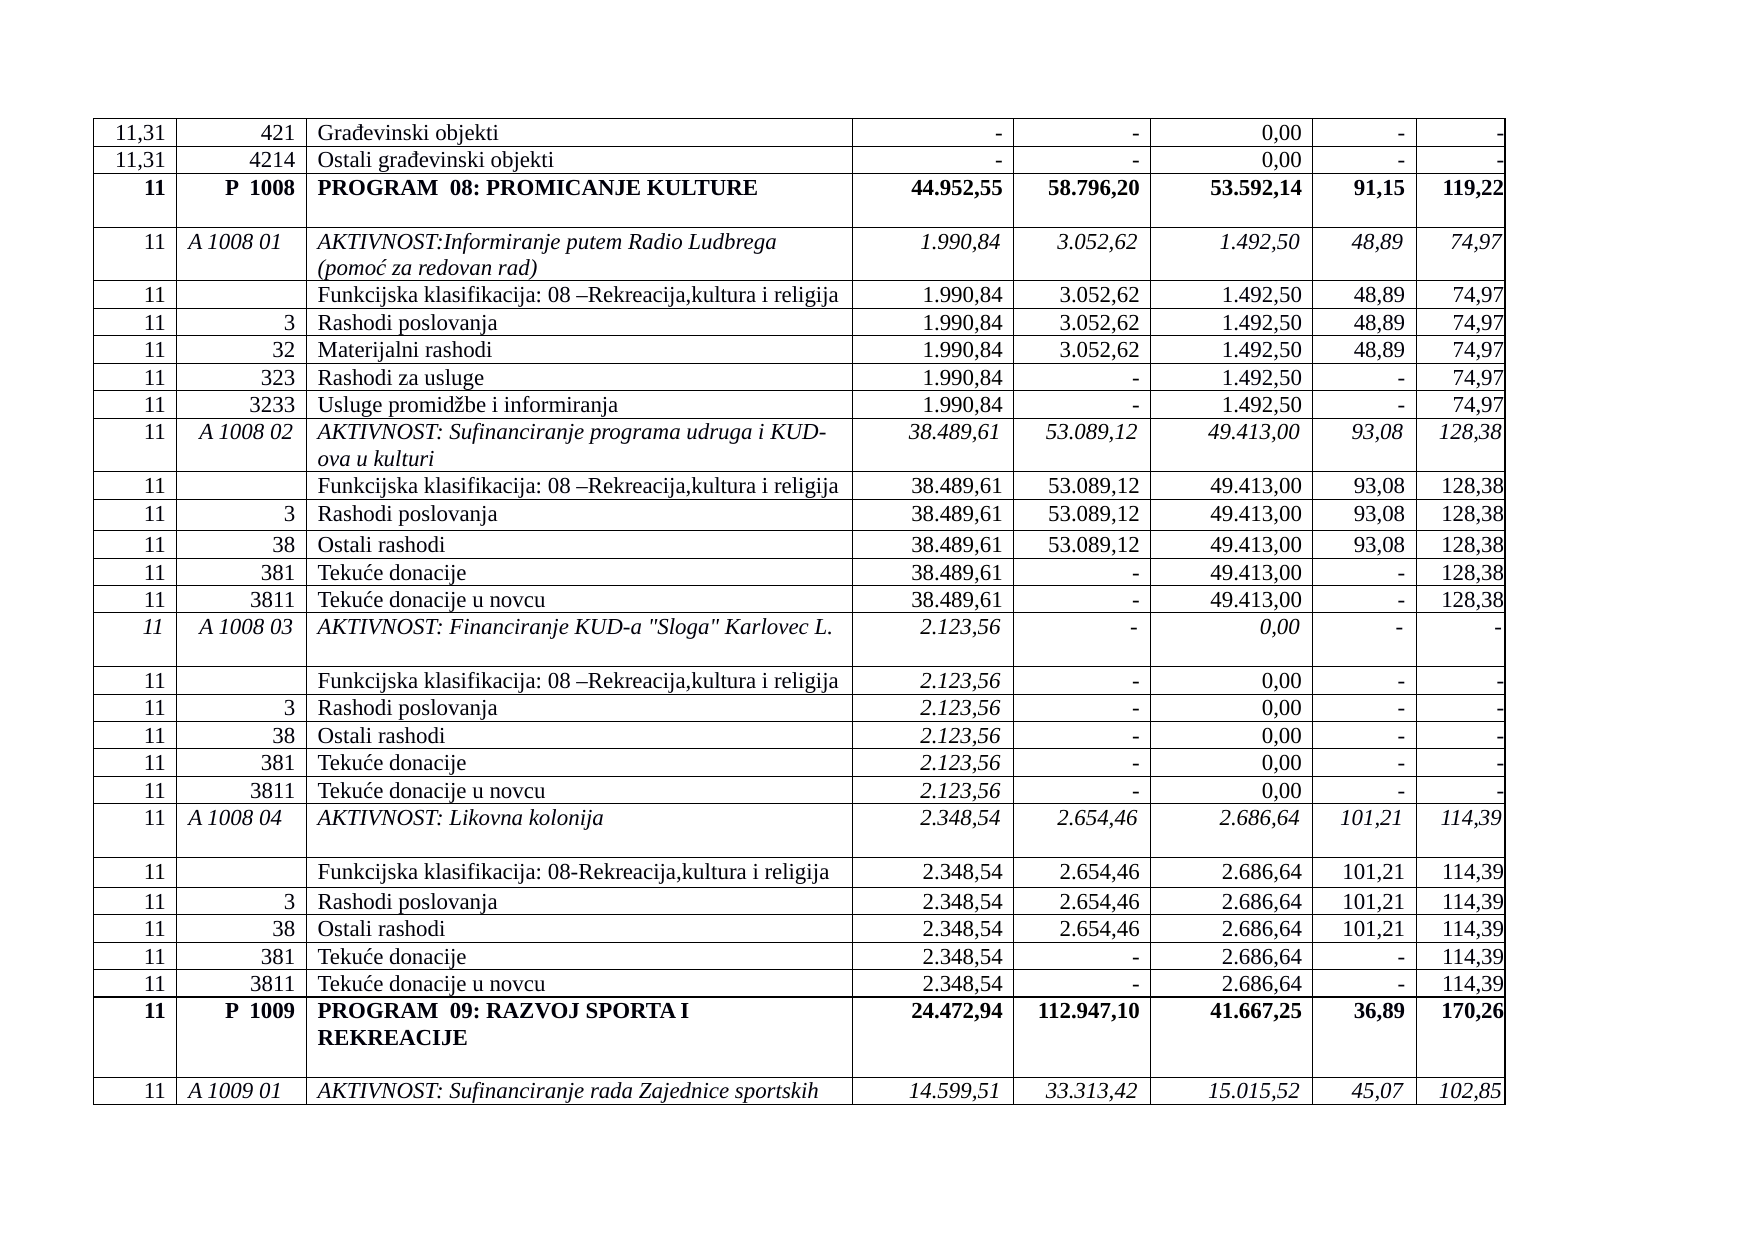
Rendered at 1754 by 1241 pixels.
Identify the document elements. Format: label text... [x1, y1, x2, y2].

table_cell 11 [94, 531, 176, 557]
table_cell 170,26 [1417, 998, 1504, 1077]
table_cell - [1313, 667, 1416, 693]
table_cell P 1008 [177, 174, 306, 227]
table_cell 48,89 [1313, 309, 1416, 335]
table_cell 1.492,50 [1151, 364, 1312, 390]
table_cell 11 [94, 559, 176, 585]
table_cell 11 [94, 722, 176, 748]
table_cell 11 [94, 804, 176, 857]
table_cell - [1417, 119, 1504, 146]
table_cell 38 [177, 531, 306, 557]
table_cell 74,97 [1417, 336, 1504, 363]
table_cell 48,89 [1313, 228, 1416, 280]
table_cell 14.599,51 [853, 1078, 1013, 1104]
table_cell - [1313, 722, 1416, 748]
table_cell - [1313, 695, 1416, 721]
table_cell 2.348,54 [853, 970, 1013, 996]
table_cell 91,15 [1313, 174, 1416, 227]
table_cell - [853, 147, 1013, 173]
table_cell 2.123,56 [853, 695, 1013, 721]
table_cell [177, 281, 306, 308]
table_cell 41.667,25 [1151, 998, 1312, 1077]
table_cell 128,38 [1417, 586, 1504, 612]
table_cell 2.654,46 [1014, 804, 1150, 857]
table_cell - [1417, 147, 1504, 173]
table_cell 24.472,94 [853, 998, 1013, 1077]
table_cell - [1014, 749, 1150, 776]
table_cell A 1008 01 [177, 228, 306, 280]
table_cell 0,00 [1151, 667, 1312, 693]
table_cell - [1014, 391, 1150, 417]
table_cell 421 [177, 119, 306, 146]
table_cell 11 [94, 613, 176, 666]
table_cell 48,89 [1313, 281, 1416, 308]
table_cell 53.089,12 [1014, 500, 1150, 530]
table_cell 3.052,62 [1014, 336, 1150, 363]
table_cell 3233 [177, 391, 306, 417]
table_cell 49.413,00 [1151, 586, 1312, 612]
table_cell 114,39 [1417, 970, 1504, 996]
table_cell 2.123,56 [853, 613, 1013, 666]
table_cell 38 [177, 722, 306, 748]
table_cell 11 [94, 695, 176, 721]
table_cell 11 [94, 749, 176, 776]
table_cell Rashodi poslovanja [307, 309, 852, 335]
table_cell 15.015,52 [1151, 1078, 1312, 1104]
table_cell 11 [94, 281, 176, 308]
table_cell 1.990,84 [853, 309, 1013, 335]
table_cell Funkcijska klasifikacija: 08 –Rekreacija,kultura i religija [307, 667, 852, 693]
table_cell 38.489,61 [853, 559, 1013, 585]
table_cell A 1008 02 [177, 419, 306, 471]
table_cell Usluge promidžbe i informiranja [307, 391, 852, 417]
table_cell 74,97 [1417, 391, 1504, 417]
table_cell - [1417, 749, 1504, 776]
table_cell - [1014, 364, 1150, 390]
table_cell 2.686,64 [1151, 970, 1312, 996]
table_cell 128,38 [1417, 531, 1504, 557]
table_cell 381 [177, 749, 306, 776]
table_cell 74,97 [1417, 364, 1504, 390]
table_cell - [1313, 559, 1416, 585]
table_cell 49.413,00 [1151, 419, 1312, 471]
table_cell - [1417, 722, 1504, 748]
table_cell 53.089,12 [1014, 419, 1150, 471]
table_cell - [1014, 147, 1150, 173]
table_cell 11 [94, 888, 176, 914]
table_cell 1.492,50 [1151, 281, 1312, 308]
table_cell 38.489,61 [853, 472, 1013, 498]
table_cell Ostali rashodi [307, 531, 852, 557]
table_cell 2.686,64 [1151, 804, 1312, 857]
table_cell 44.952,55 [853, 174, 1013, 227]
table_cell [177, 472, 306, 498]
table_cell 74,97 [1417, 309, 1504, 335]
table_cell 93,08 [1313, 500, 1416, 530]
table_cell 11 [94, 472, 176, 498]
table_cell 4214 [177, 147, 306, 173]
table_cell 2.654,46 [1014, 858, 1150, 887]
table_cell 11 [94, 943, 176, 969]
table_cell 38.489,61 [853, 419, 1013, 471]
table_cell 2.123,56 [853, 722, 1013, 748]
table_cell 1.990,84 [853, 336, 1013, 363]
table_cell 3.052,62 [1014, 281, 1150, 308]
table_cell 93,08 [1313, 531, 1416, 557]
table_cell 3 [177, 888, 306, 914]
table_cell 36,89 [1313, 998, 1416, 1077]
table_cell Ostali rashodi [307, 722, 852, 748]
table_cell 2.686,64 [1151, 858, 1312, 887]
table_cell - [1313, 586, 1416, 612]
table_cell 0,00 [1151, 613, 1312, 666]
table_cell Funkcijska klasifikacija: 08 –Rekreacija,kultura i religija [307, 472, 852, 498]
table_cell Materijalni rashodi [307, 336, 852, 363]
table_cell - [1313, 147, 1416, 173]
table_cell 33.313,42 [1014, 1078, 1150, 1104]
table_cell Rashodi poslovanja [307, 695, 852, 721]
table_cell AKTIVNOST: Sufinanciranje programa udruga i KUD-ova u kulturi [307, 419, 852, 471]
table_cell 101,21 [1313, 858, 1416, 887]
table_cell - [1014, 559, 1150, 585]
table_cell 1.492,50 [1151, 228, 1312, 280]
table_cell 3811 [177, 970, 306, 996]
table_cell - [853, 119, 1013, 146]
table_cell Ostali građevinski objekti [307, 147, 852, 173]
table_cell Tekuće donacije u novcu [307, 586, 852, 612]
table_cell Tekuće donacije [307, 749, 852, 776]
table_cell 381 [177, 943, 306, 969]
table_cell [177, 667, 306, 693]
table_cell - [1014, 722, 1150, 748]
table_cell - [1014, 667, 1150, 693]
table_cell 2.123,56 [853, 777, 1013, 803]
table_cell 101,21 [1313, 915, 1416, 942]
table_cell 128,38 [1417, 559, 1504, 585]
table_cell 3811 [177, 586, 306, 612]
table_cell PROGRAM 08: PROMICANJE KULTURE [307, 174, 852, 227]
table_cell 11 [94, 174, 176, 227]
table_cell 38.489,61 [853, 586, 1013, 612]
table_cell 2.348,54 [853, 888, 1013, 914]
table_cell 32 [177, 336, 306, 363]
table_cell 11 [94, 364, 176, 390]
table_cell 114,39 [1417, 888, 1504, 914]
table_cell 49.413,00 [1151, 559, 1312, 585]
table_cell 45,07 [1313, 1078, 1416, 1104]
table_cell 53.089,12 [1014, 531, 1150, 557]
table_cell 11,31 [94, 119, 176, 146]
table_cell 102,85 [1417, 1078, 1504, 1104]
table_cell 2.348,54 [853, 858, 1013, 887]
table_cell - [1014, 970, 1150, 996]
table_cell - [1313, 749, 1416, 776]
table_cell - [1417, 777, 1504, 803]
table_cell 0,00 [1151, 722, 1312, 748]
table_cell - [1014, 119, 1150, 146]
table_cell 11 [94, 777, 176, 803]
table_cell - [1014, 586, 1150, 612]
table_cell 0,00 [1151, 147, 1312, 173]
table_cell 114,39 [1417, 915, 1504, 942]
table_cell - [1313, 119, 1416, 146]
table_cell 128,38 [1417, 472, 1504, 498]
table_cell - [1313, 943, 1416, 969]
table_cell Funkcijska klasifikacija: 08 –Rekreacija,kultura i religija [307, 281, 852, 308]
table_cell AKTIVNOST: Likovna kolonija [307, 804, 852, 857]
table_cell Građevinski objekti [307, 119, 852, 146]
table_cell Tekuće donacije u novcu [307, 777, 852, 803]
table_cell 2.686,64 [1151, 915, 1312, 942]
table_cell 1.990,84 [853, 364, 1013, 390]
table_cell 74,97 [1417, 228, 1504, 280]
table_cell 323 [177, 364, 306, 390]
table_cell - [1313, 970, 1416, 996]
table_cell - [1014, 777, 1150, 803]
table_cell 101,21 [1313, 888, 1416, 914]
table_cell 38 [177, 915, 306, 942]
table_cell - [1417, 695, 1504, 721]
table_cell AKTIVNOST: Sufinanciranje rada Zajednice sportskih [307, 1078, 852, 1104]
table_cell Rashodi za usluge [307, 364, 852, 390]
table_cell 2.123,56 [853, 749, 1013, 776]
table_cell AKTIVNOST:Informiranje putem Radio Ludbrega (pomoć za redovan rad) [307, 228, 852, 280]
table_cell 38.489,61 [853, 500, 1013, 530]
table_cell 11 [94, 586, 176, 612]
table_cell 1.492,50 [1151, 309, 1312, 335]
table_cell 0,00 [1151, 119, 1312, 146]
table_cell 0,00 [1151, 749, 1312, 776]
table_cell 3.052,62 [1014, 309, 1150, 335]
table_cell - [1417, 667, 1504, 693]
table_cell PROGRAM 09: RAZVOJ SPORTA I REKREACIJE [307, 998, 852, 1077]
table_cell P 1009 [177, 998, 306, 1077]
table_cell 0,00 [1151, 695, 1312, 721]
table_cell 48,89 [1313, 336, 1416, 363]
table_cell 2.654,46 [1014, 888, 1150, 914]
table_cell 2.686,64 [1151, 943, 1312, 969]
table_cell 1.990,84 [853, 281, 1013, 308]
table_cell Tekuće donacije [307, 559, 852, 585]
table_cell - [1014, 613, 1150, 666]
table_cell A 1008 03 [177, 613, 306, 666]
table_cell Rashodi poslovanja [307, 888, 852, 914]
table_cell Tekuće donacije [307, 943, 852, 969]
table_cell 11 [94, 915, 176, 942]
table_cell - [1313, 364, 1416, 390]
table_cell 112.947,10 [1014, 998, 1150, 1077]
table_cell Ostali rashodi [307, 915, 852, 942]
table_cell - [1313, 391, 1416, 417]
table_cell 49.413,00 [1151, 472, 1312, 498]
table_cell 1.990,84 [853, 391, 1013, 417]
table_cell 11 [94, 970, 176, 996]
table_cell 58.796,20 [1014, 174, 1150, 227]
table_cell 2.654,46 [1014, 915, 1150, 942]
table_cell - [1313, 777, 1416, 803]
table_cell 3.052,62 [1014, 228, 1150, 280]
table_cell 11 [94, 336, 176, 363]
table_cell - [1014, 943, 1150, 969]
table_cell 11 [94, 998, 176, 1077]
table_cell 2.348,54 [853, 943, 1013, 969]
table_cell AKTIVNOST: Financiranje KUD-a "Sloga" Karlovec L. [307, 613, 852, 666]
table_cell 1.492,50 [1151, 336, 1312, 363]
table_cell 3 [177, 500, 306, 530]
table_cell Funkcijska klasifikacija: 08-Rekreacija,kultura i religija [307, 858, 852, 887]
table_cell 2.348,54 [853, 804, 1013, 857]
table_cell 49.413,00 [1151, 500, 1312, 530]
table_cell 53.089,12 [1014, 472, 1150, 498]
table_cell 11,31 [94, 147, 176, 173]
table_cell 381 [177, 559, 306, 585]
table_cell 11 [94, 1078, 176, 1104]
table_cell 114,39 [1417, 804, 1504, 857]
table_cell 3 [177, 695, 306, 721]
table_cell 11 [94, 500, 176, 530]
table_cell 93,08 [1313, 472, 1416, 498]
table_cell 128,38 [1417, 419, 1504, 471]
table_cell 3 [177, 309, 306, 335]
table_cell 93,08 [1313, 419, 1416, 471]
table_cell 11 [94, 667, 176, 693]
table_cell [177, 858, 306, 887]
table_cell A 1009 01 [177, 1078, 306, 1104]
table_cell 119,22 [1417, 174, 1504, 227]
table_cell 1.990,84 [853, 228, 1013, 280]
table_cell 3811 [177, 777, 306, 803]
table_cell Rashodi poslovanja [307, 500, 852, 530]
table_cell 53.592,14 [1151, 174, 1312, 227]
table_cell Tekuće donacije u novcu [307, 970, 852, 996]
table_cell 11 [94, 309, 176, 335]
table_cell 11 [94, 858, 176, 887]
table_cell 101,21 [1313, 804, 1416, 857]
table_cell 11 [94, 228, 176, 280]
table_cell 74,97 [1417, 281, 1504, 308]
table_cell 11 [94, 419, 176, 471]
table_cell 114,39 [1417, 943, 1504, 969]
table_cell 114,39 [1417, 858, 1504, 887]
table_cell 38.489,61 [853, 531, 1013, 557]
table_cell 0,00 [1151, 777, 1312, 803]
table_cell 11 [94, 391, 176, 417]
table_cell 128,38 [1417, 500, 1504, 530]
table_cell 2.686,64 [1151, 888, 1312, 914]
table_cell - [1417, 613, 1504, 666]
table_cell A 1008 04 [177, 804, 306, 857]
table_cell 2.123,56 [853, 667, 1013, 693]
table_cell 49.413,00 [1151, 531, 1312, 557]
table_cell - [1014, 695, 1150, 721]
table_cell 2.348,54 [853, 915, 1013, 942]
table_cell 1.492,50 [1151, 391, 1312, 417]
table_cell - [1313, 613, 1416, 666]
